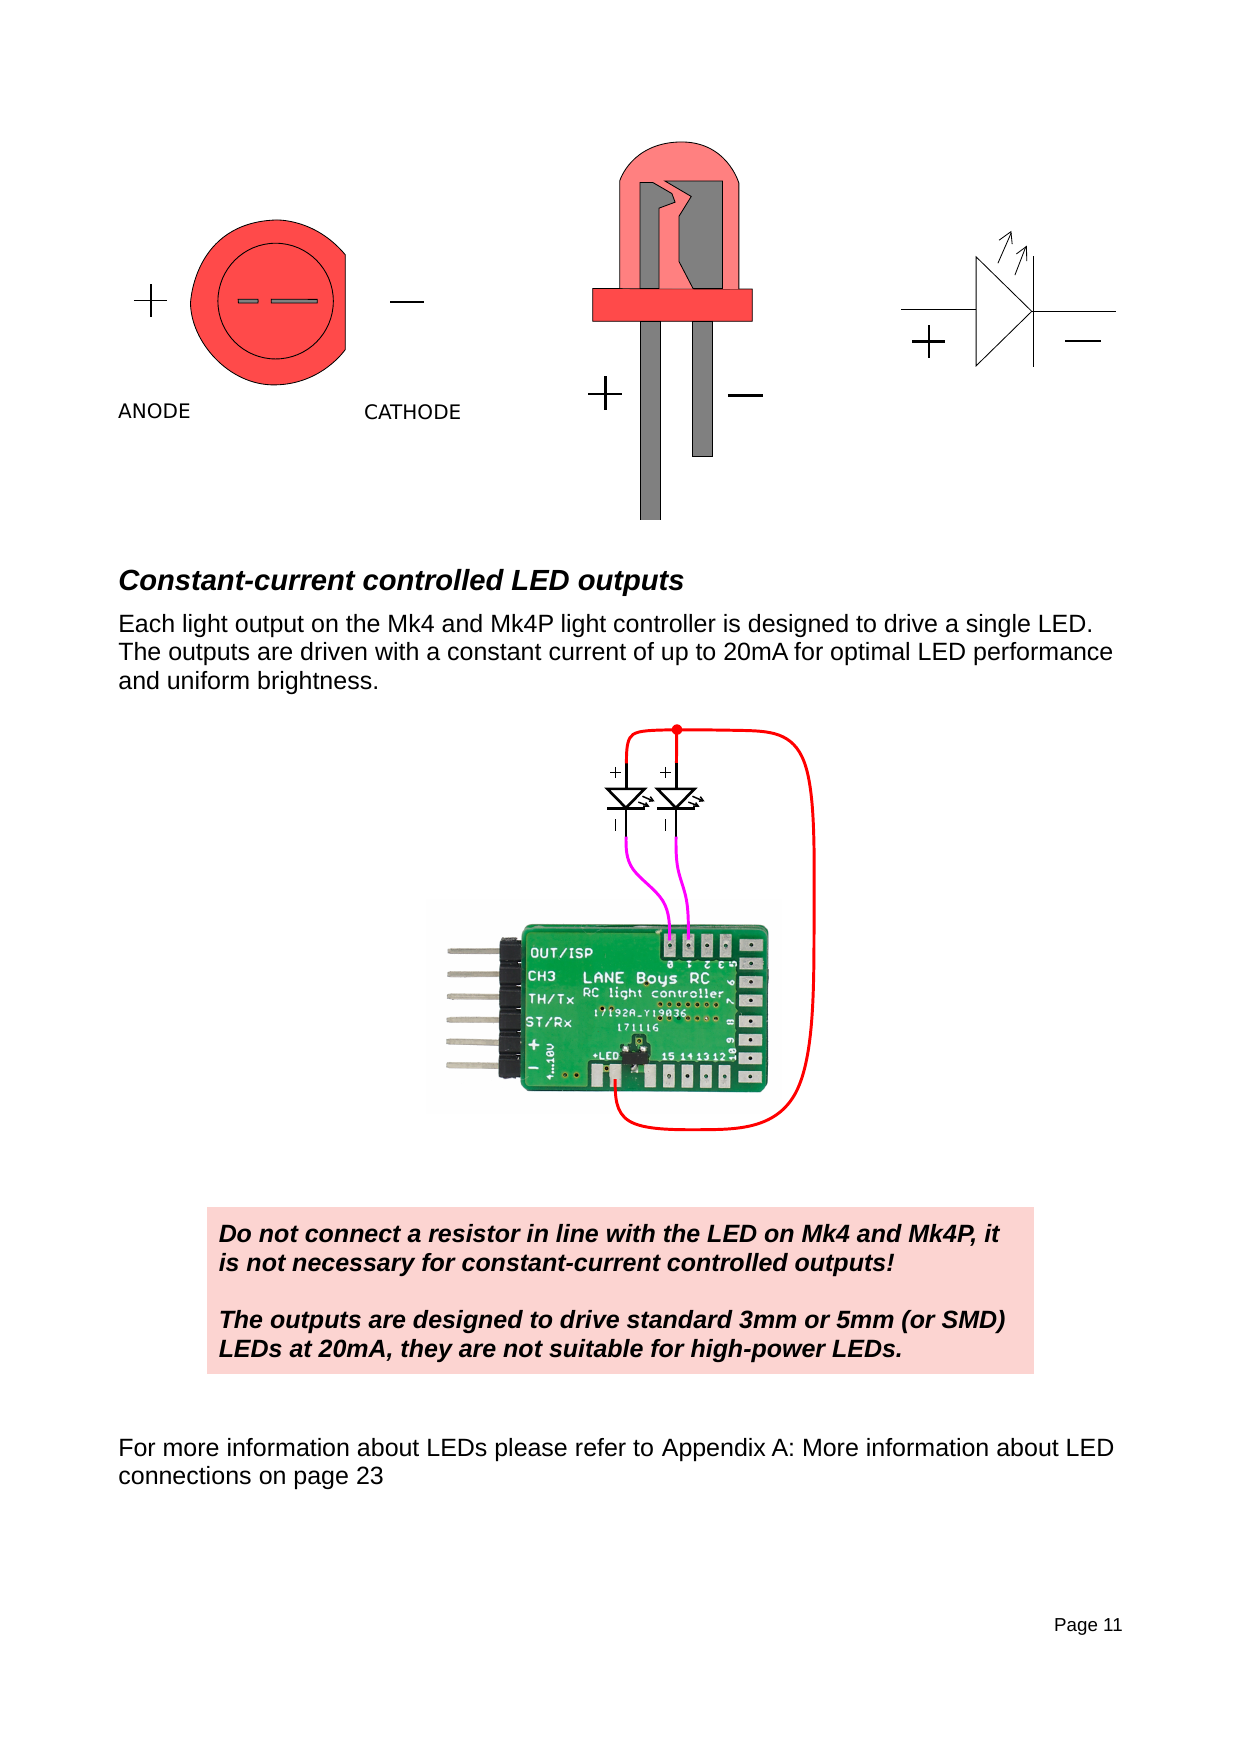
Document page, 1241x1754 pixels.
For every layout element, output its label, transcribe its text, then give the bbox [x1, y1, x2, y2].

subtitle Constant-current controlled LED outputs [118, 562, 1122, 596]
text Do not connect a resistor in line with the LED on Mk4 and Mk4P, it is not necessary for constant-current controlled outputs! [207, 1207, 1034, 1276]
text The outputs are designed to drive standard 3mm or 5mm (or SMD) LEDs at 20mA, they are not suitable for high-power LEDs. [207, 1305, 1034, 1374]
text Each light output on the Mk4 and Mk4P light controller is designed to drive a single LED. The outputs are driven with a constant current of up to 20mA for optimal LED performance and uniform brightness. [118, 608, 1122, 695]
text For more information about LEDs please refer to Appendix A: More information about LED connections on page 23 [118, 1433, 1122, 1490]
